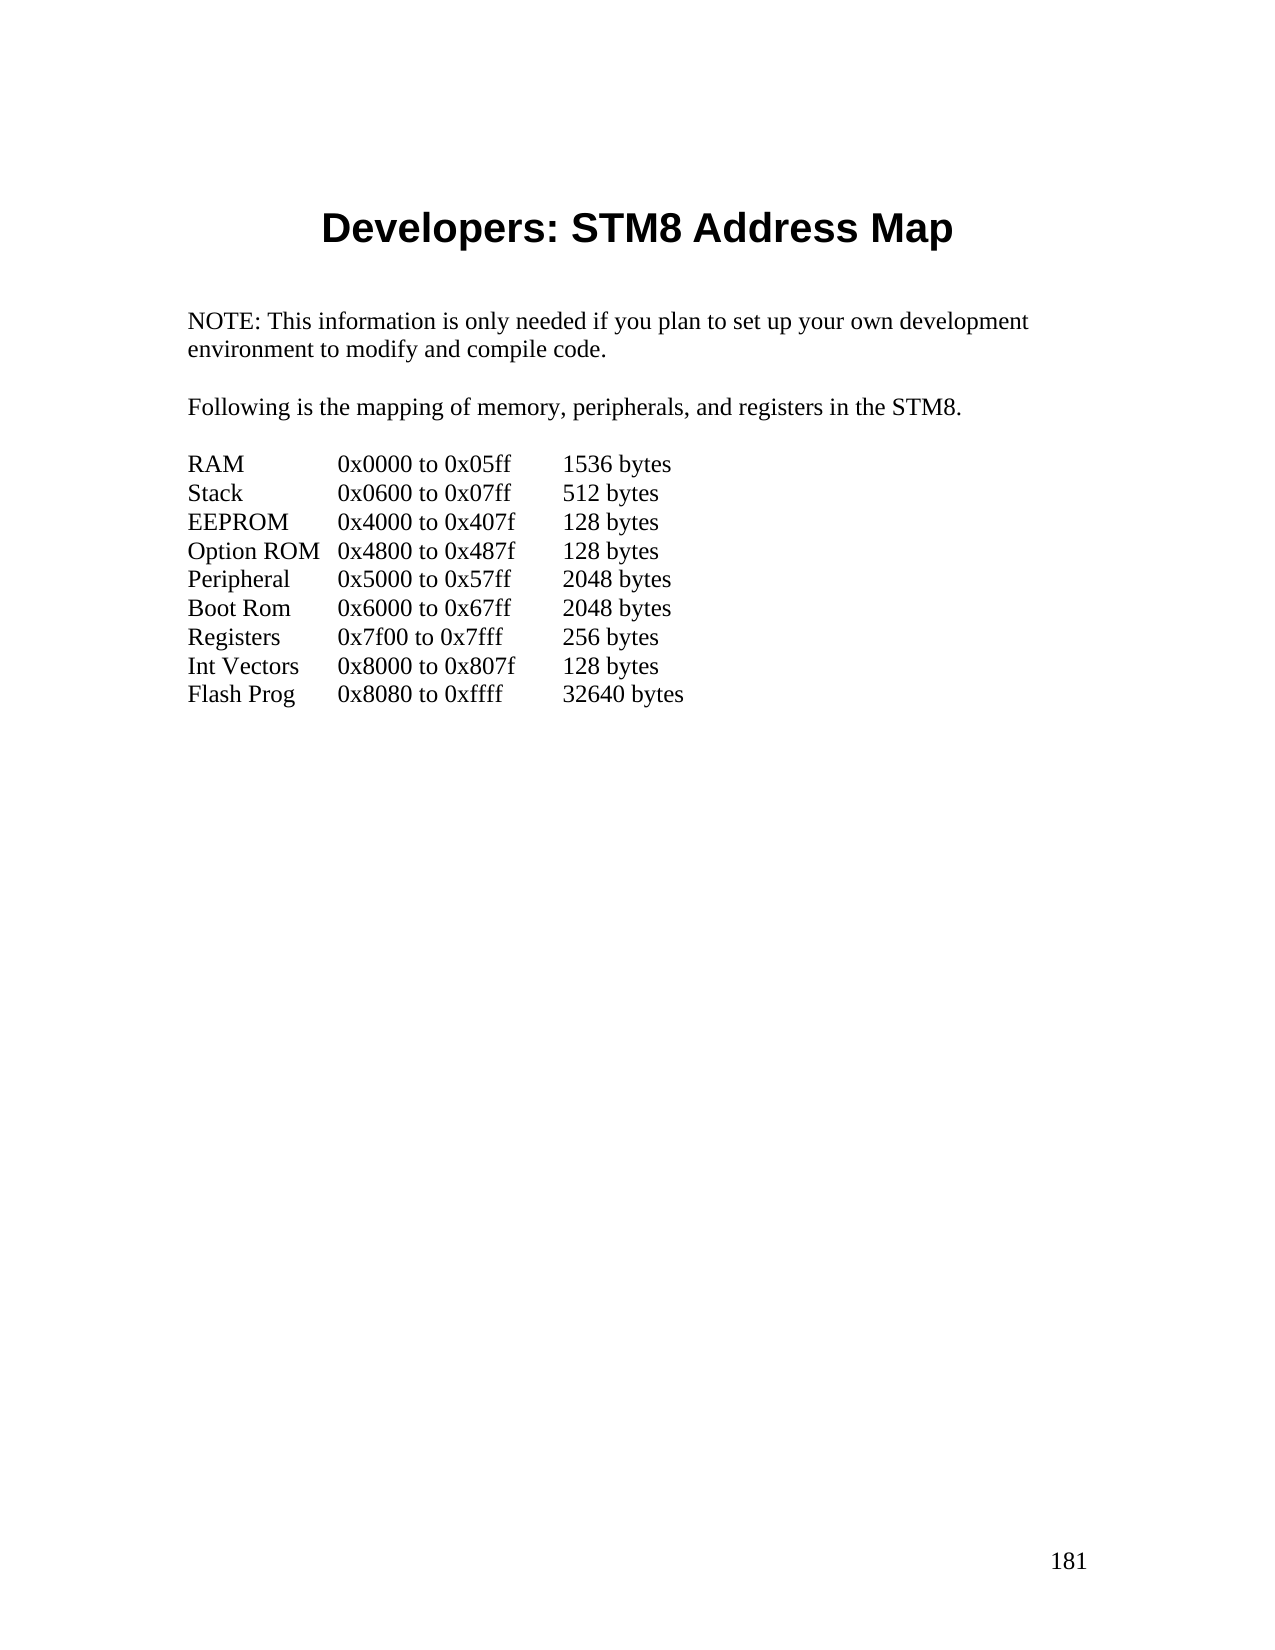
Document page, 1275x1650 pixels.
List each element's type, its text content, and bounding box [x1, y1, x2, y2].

text Following is the mapping of memory, peripherals, and registers in the STM8. [187, 392, 1087, 421]
text NOTE: This information is only needed if you plan to set up your own development environment to modify and compile code. [187, 306, 1087, 363]
text Int Vectors 0x8000 to 0x807f 128 bytes [187, 651, 1087, 679]
text EEPROM 0x4000 to 0x407f 128 bytes [187, 507, 1087, 536]
text Peripheral 0x5000 to 0x57ff 2048 bytes [187, 564, 1087, 593]
text RAM 0x0000 to 0x05ff 1536 bytes [187, 449, 1087, 478]
text Stack 0x0600 to 0x07ff 512 bytes [187, 478, 1087, 507]
text Flash Prog 0x8080 to 0xffff 32640 bytes [187, 679, 1087, 708]
text Boot Rom 0x6000 to 0x67ff 2048 bytes [187, 593, 1087, 622]
text Option ROM 0x4800 to 0x487f 128 bytes [187, 536, 1087, 564]
text Registers 0x7f00 to 0x7fff 256 bytes [187, 622, 1087, 651]
subtitle Developers: STM8 Address Map [187, 204, 1087, 252]
